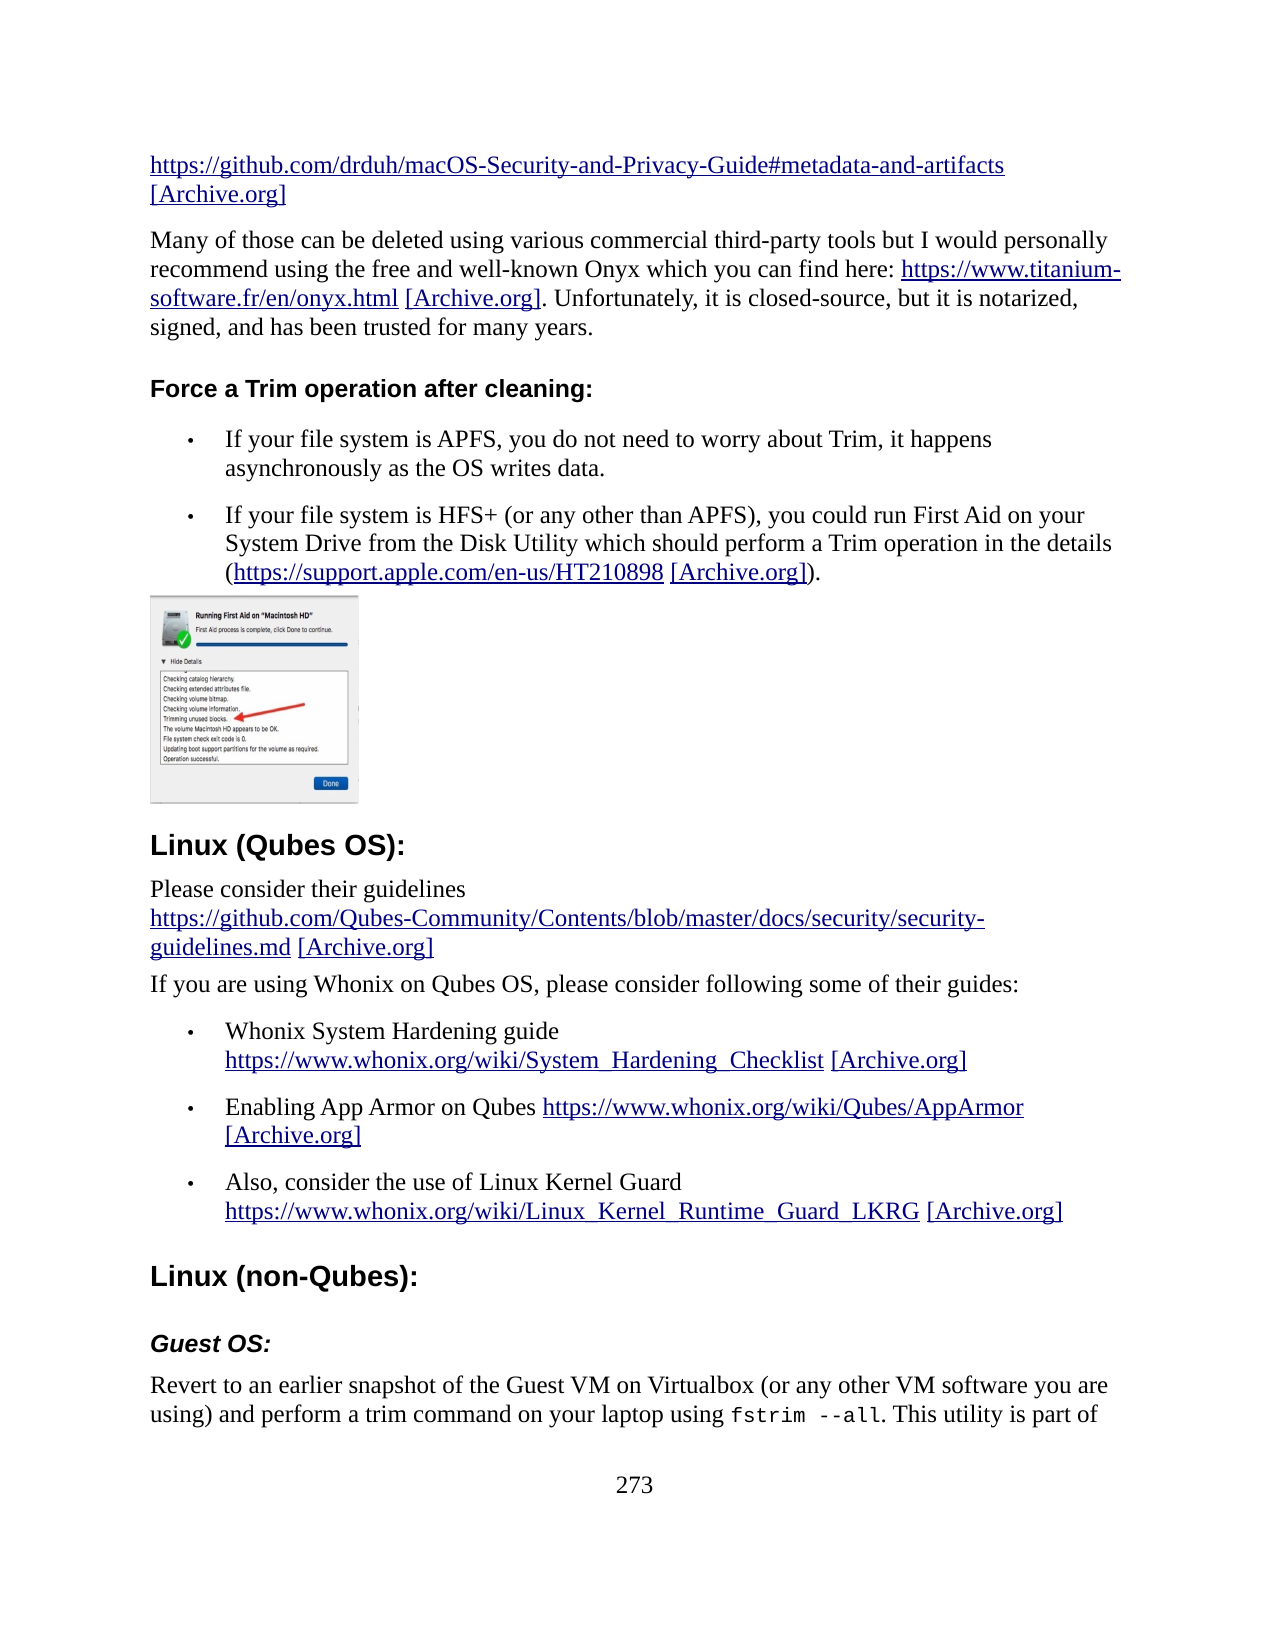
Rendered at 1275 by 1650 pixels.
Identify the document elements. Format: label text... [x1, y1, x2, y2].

list Also, consider the use of Linux Kernel Guard https://www.whonix.org/wiki/Linux_Kernel_Runtime_Guard_LKRG [Archive.org] [187, 1167, 1125, 1224]
subtitle Force a Trim operation after cleaning: [150, 374, 1125, 403]
text Please consider their guidelines https://github.com/Qubes-Community/Contents/blob/master/docs/security/security-guidelines.md [Archive.org] [150, 874, 1125, 961]
subtitle Linux (Qubes OS): [150, 828, 1125, 862]
list Enabling App Armor on Qubes https://www.whonix.org/wiki/Qubes/AppArmor [Archive.org] [187, 1092, 1125, 1149]
text If you are using Whonix on Qubes OS, please consider following some of their guides: [150, 969, 1125, 998]
subtitle Guest OS: [150, 1329, 1125, 1358]
list Whonix System Hardening guide https://www.whonix.org/wiki/System_Hardening_Checklist [Archive.org] [187, 1016, 1125, 1074]
list If your file system is HFS+ (or any other than APFS), you could run First Aid on your System Drive from the Disk Utility which should perform a Trim operation in the details (https://support.apple.com/en-us/HT210898 [Archive.org]). [187, 500, 1125, 586]
text Many of those can be deleted using various commercial third-party tools but I would personally recommend using the free and well-known Onyx which you can find here: https://www.titanium-software.fr/en/onyx.html [Archive.org]. Unfortunately, it is closed-source, but it is notarized, signed, and has been trusted for many years. [150, 225, 1125, 340]
text https://github.com/drduh/macOS-Security-and-Privacy-Guide#metadata-and-artifacts [Archive.org] [150, 150, 1125, 207]
picture [150, 595, 359, 804]
text Revert to an earlier snapshot of the Guest VM on Virtualbox (or any other VM software you are using) and perform a trim command on your laptop using fstrim --all. This utility is part of [150, 1371, 1125, 1429]
subtitle Linux (non-Qubes): [150, 1258, 1125, 1292]
list If your file system is APFS, you do not need to worry about Trim, it happens asynchronously as the OS writes data. [187, 424, 1125, 482]
